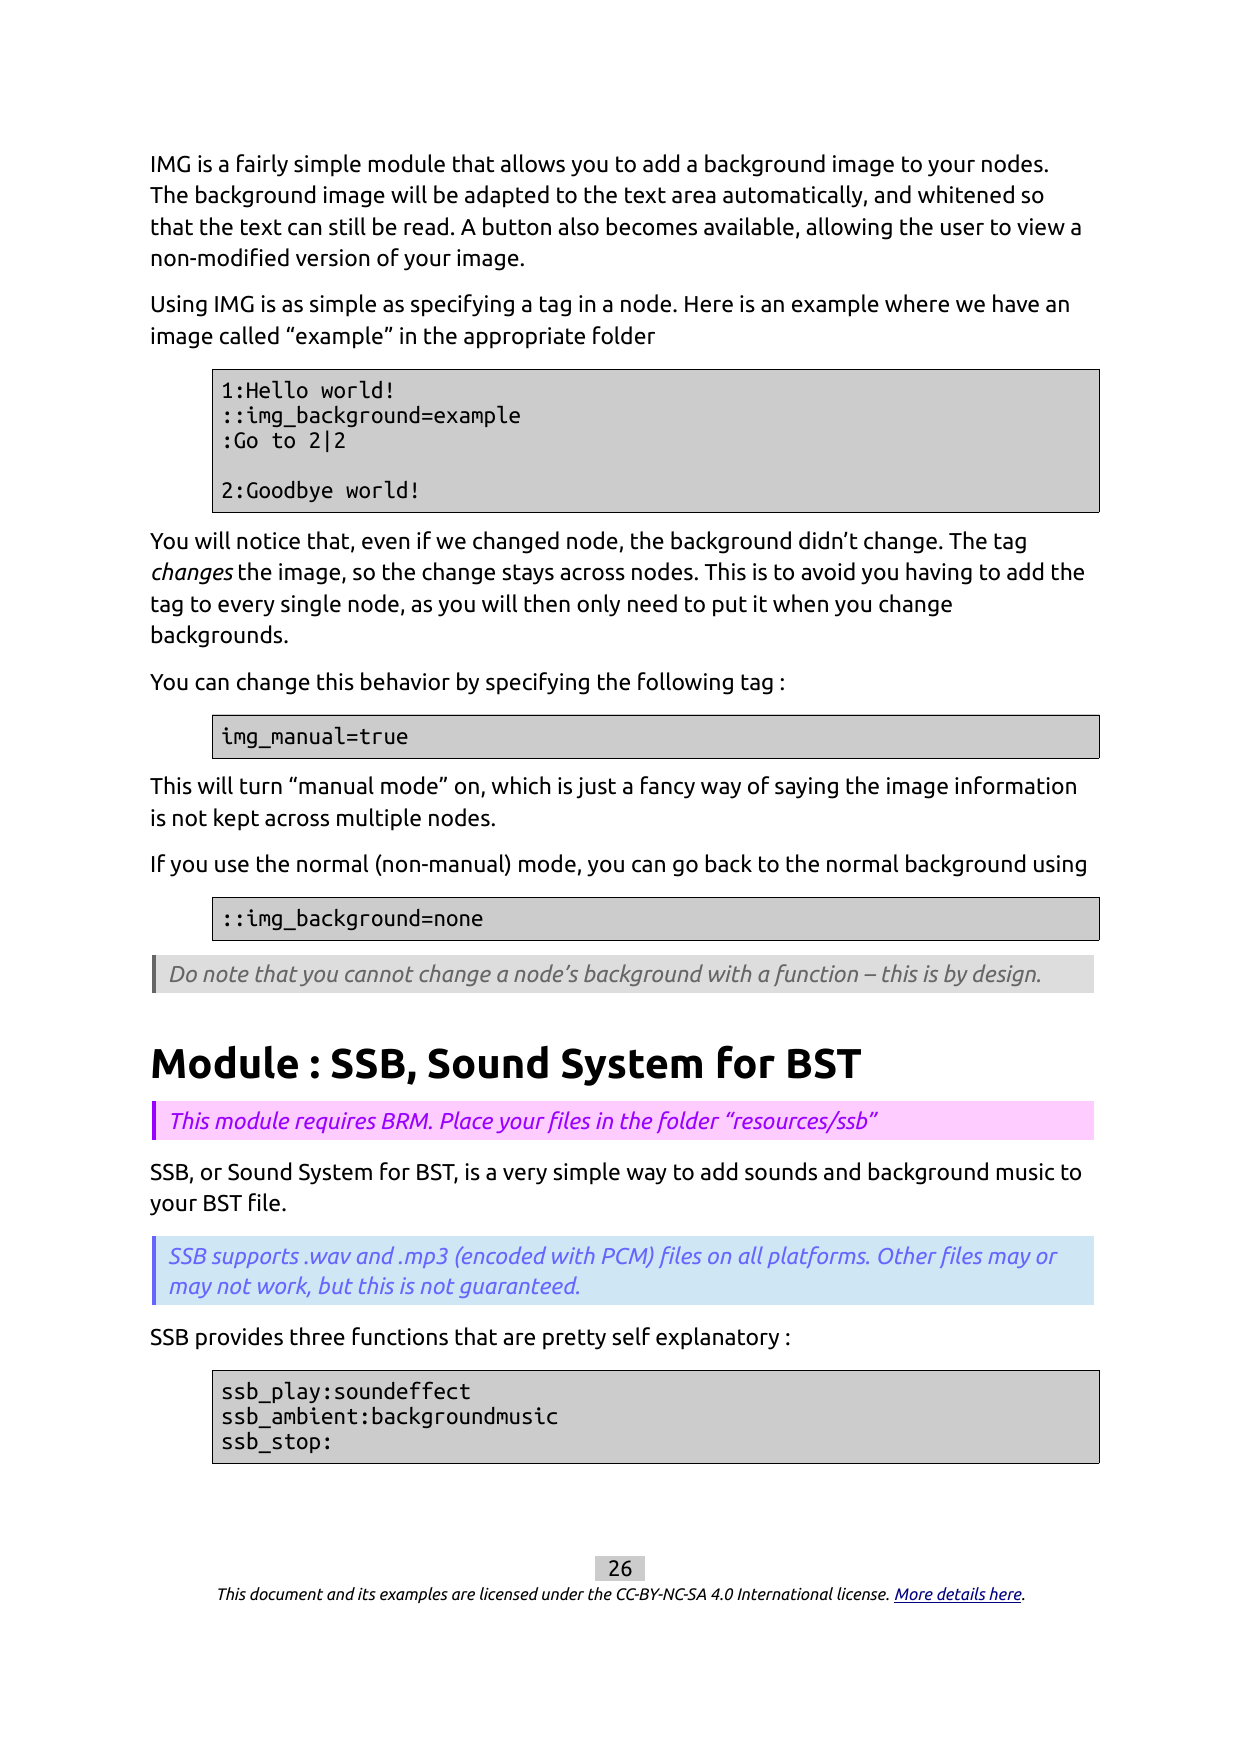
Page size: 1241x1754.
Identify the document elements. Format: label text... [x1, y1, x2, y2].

subtitle Module : SSB, Sound System for BST [150, 1039, 1090, 1087]
text IMG is a fairly simple module that allows you to add a background image to your nodes. The background image will be adapted to the text area automatically, and whitened so that the text can still be read. A button also becomes available, allowing the user to view a non-modified version of your image. [150, 150, 1090, 271]
text SSB provides three functions that are pretty self explanatory : [150, 1323, 1090, 1350]
text 2:Goodbye world! [213, 469, 1099, 512]
text ssb_stop: [213, 1420, 1099, 1463]
text You will notice that, even if we changed node, the background didn’t change. The tag changes the image, so the change stays across nodes. This is to avoid you having to add the tag to every single node, as you will then only need to put it when you change backgrounds. [150, 527, 1090, 648]
text SSB supports .wav and .mp3 (encoded with PCM) files on all platforms. Other files may or may not work, but this is not guaranteed. [156, 1236, 1090, 1305]
text 1:Hello world! [213, 370, 1099, 394]
text ::img_background=none [213, 898, 1099, 940]
text Do note that you cannot change a node’s background with a function – this is by design. [156, 955, 1090, 993]
text SSB, or Sound System for BST, is a very simple way to add sounds and background music to your BST file. [150, 1158, 1090, 1216]
text img_manual=true [213, 716, 1099, 758]
text Using IMG is as simple as specifying a tag in a node. Here is an example where we have an image called “example” in the appropriate folder [150, 291, 1090, 349]
text This module requires BRM. Place your files in the folder “resources/ssb” [156, 1101, 1090, 1140]
text This will turn “manual mode” on, which is just a fancy way of saying the image information is not kept across multiple nodes. [150, 773, 1090, 831]
text ssb_ambient:backgroundmusic [213, 1395, 1099, 1420]
text ::img_background=example [213, 394, 1099, 419]
text :Go to 2|2 [213, 419, 1099, 444]
text You can change this behavior by specifying the following tag : [150, 668, 1090, 694]
text ssb_play:soundeffect [213, 1371, 1099, 1395]
text If you use the normal (non-manual) mode, you can go back to the normal background using [150, 850, 1090, 877]
